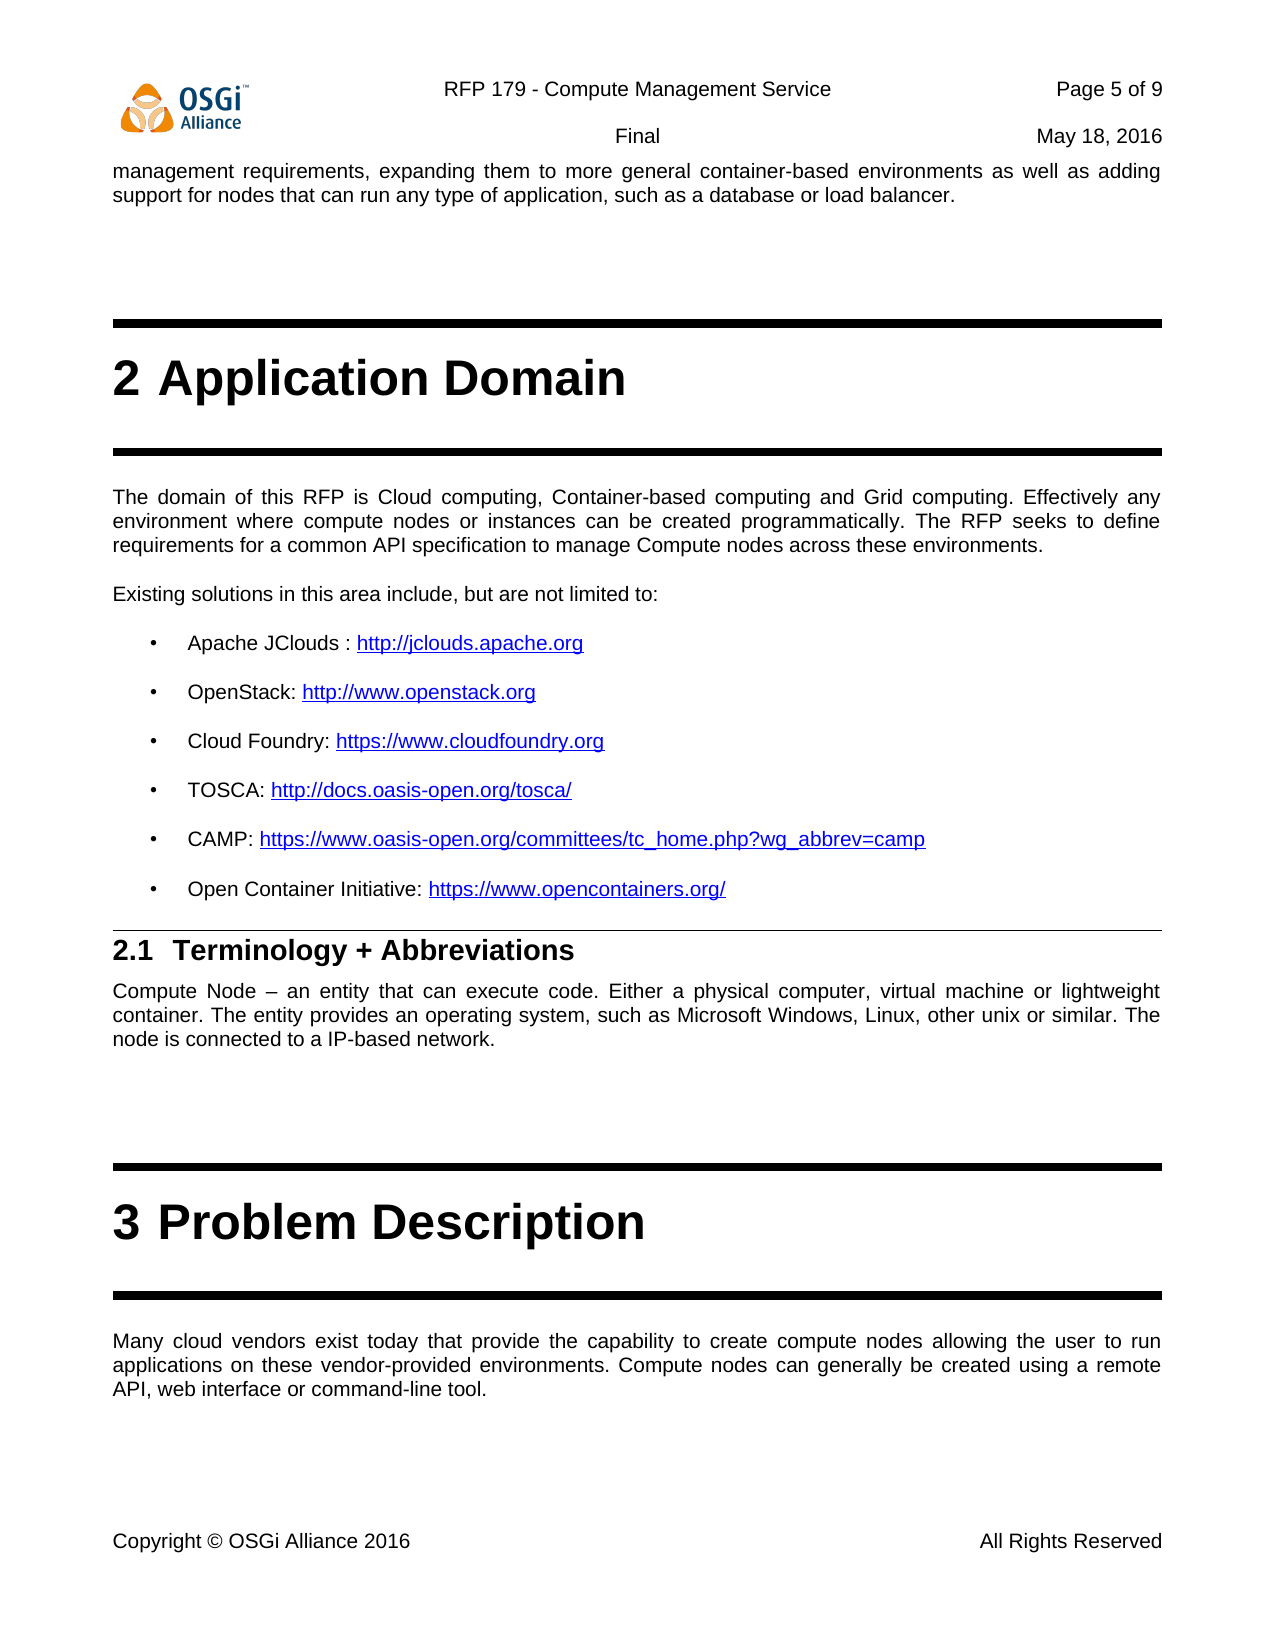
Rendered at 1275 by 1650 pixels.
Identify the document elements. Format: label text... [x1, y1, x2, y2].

list Apache JClouds : http://jclouds.apache.org [150, 631, 1162, 655]
list CAMP: https://www.oasis-open.org/committees/tc_home.php?wg_abbrev=camp [150, 827, 1162, 851]
subtitle Problem Description [112, 1164, 1162, 1300]
subtitle Terminology + Abbreviations [112, 931, 1162, 966]
text Existing solutions in this area include, but are not limited to: [112, 582, 1162, 606]
list Open Container Initiative: https://www.opencontainers.org/ [150, 876, 1162, 900]
list OpenStack: http://www.openstack.org [150, 680, 1162, 704]
list TOSCA: http://docs.oasis-open.org/tosca/ [150, 778, 1162, 802]
text Many cloud vendors exist today that provide the capability to create compute nodes allowing the user to run applications on these vendor-provided environments. Compute nodes can generally be created using a remote API, web interface or command-line tool. [112, 1329, 1162, 1401]
text The domain of this RFP is Cloud computing, Container-based computing and Grid computing. Effectively any environment where compute nodes or instances can be created programmatically. The RFP seeks to define requirements for a common API specification to manage Compute nodes across these environments. [112, 485, 1162, 557]
picture [113, 76, 257, 140]
subtitle Application Domain [112, 320, 1162, 456]
text Compute Node – an entity that can execute code. Either a physical computer, virtual machine or lightweight container. The entity provides an operating system, such as Microsoft Windows, Linux, other unix or similar. The node is connected to a IP-based network. [112, 979, 1162, 1051]
list Cloud Foundry: https://www.cloudfoundry.org [150, 729, 1162, 753]
text management requirements, expanding them to more general container-based environments as well as adding support for nodes that can run any type of application, such as a database or load balancer. [112, 159, 1162, 207]
